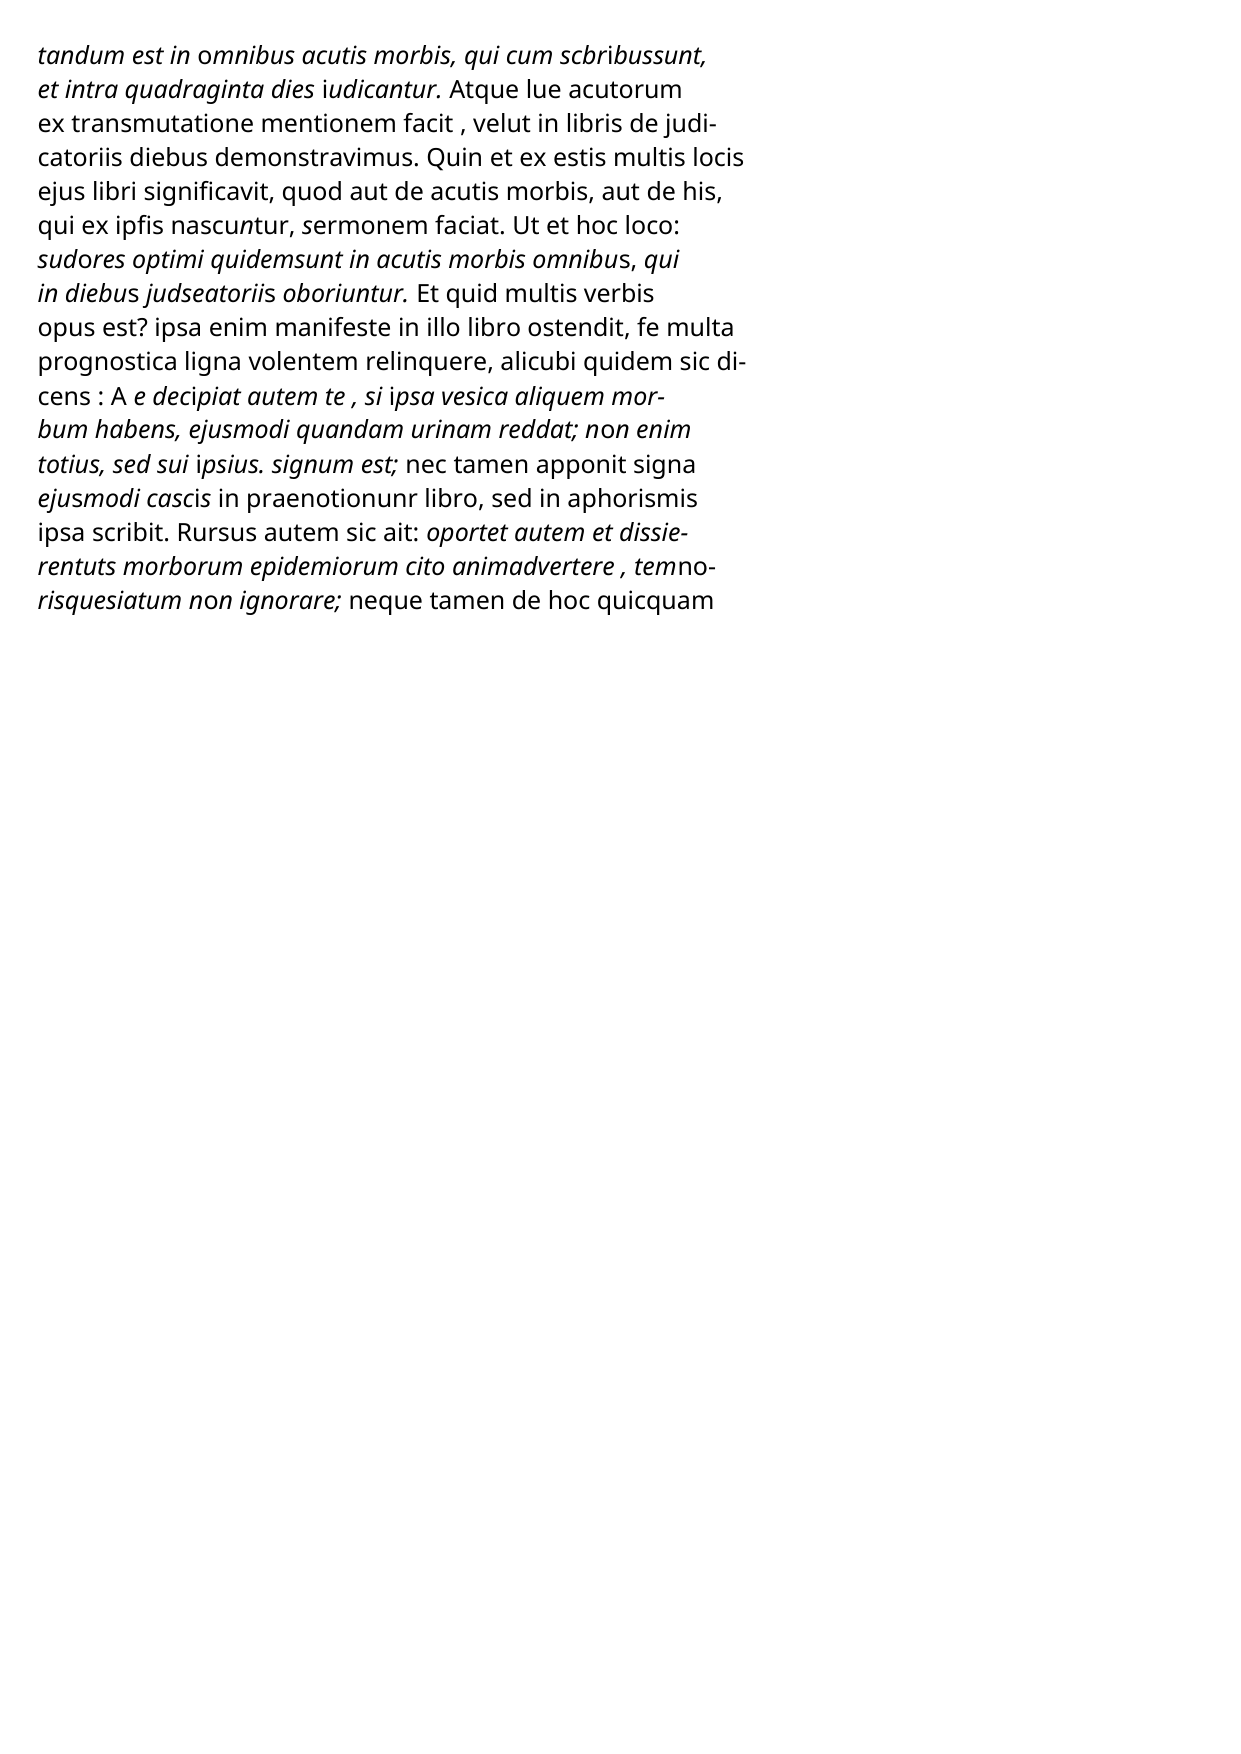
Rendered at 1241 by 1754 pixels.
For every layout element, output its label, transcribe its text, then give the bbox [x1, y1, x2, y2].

text tandum est in omnibus acutis morbis, qui cum scbribussunt, et intra quadraginta dies iudicantur. Atque lue acutorum ex transmutatione mentionem facit , velut in libris de judi- catoriis diebus demonstravimus. Quin et ex estis multis locis ejus libri significavit, quod aut de acutis morbis, aut de his, qui ex ipfis nascuntur, sermonem faciat. Ut et hoc loco: sudores optimi quidemsunt in acutis morbis omnibus, qui in diebus judseatoriis oboriuntur. Et quid multis verbis opus est? ipsa enim manifeste in illo libro ostendit, fe multa prognostica ligna volentem relinquere, alicubi quidem sic di- cens : A e decipiat autem te , si ipsa vesica aliquem mor- bum habens, ejusmodi quandam urinam reddat; non enim totius, sed sui ipsius. signum est; nec tamen apponit signa ejusmodi cascis in praenotionunr libro, sed in aphorismis ipsa scribit. Rursus autem sic ait: oportet autem et dissie- rentuts morborum epidemiorum cito animadvertere , temno- risquesiatum non ignorare; neque tamen de hoc quicquam [37, 37, 1203, 617]
